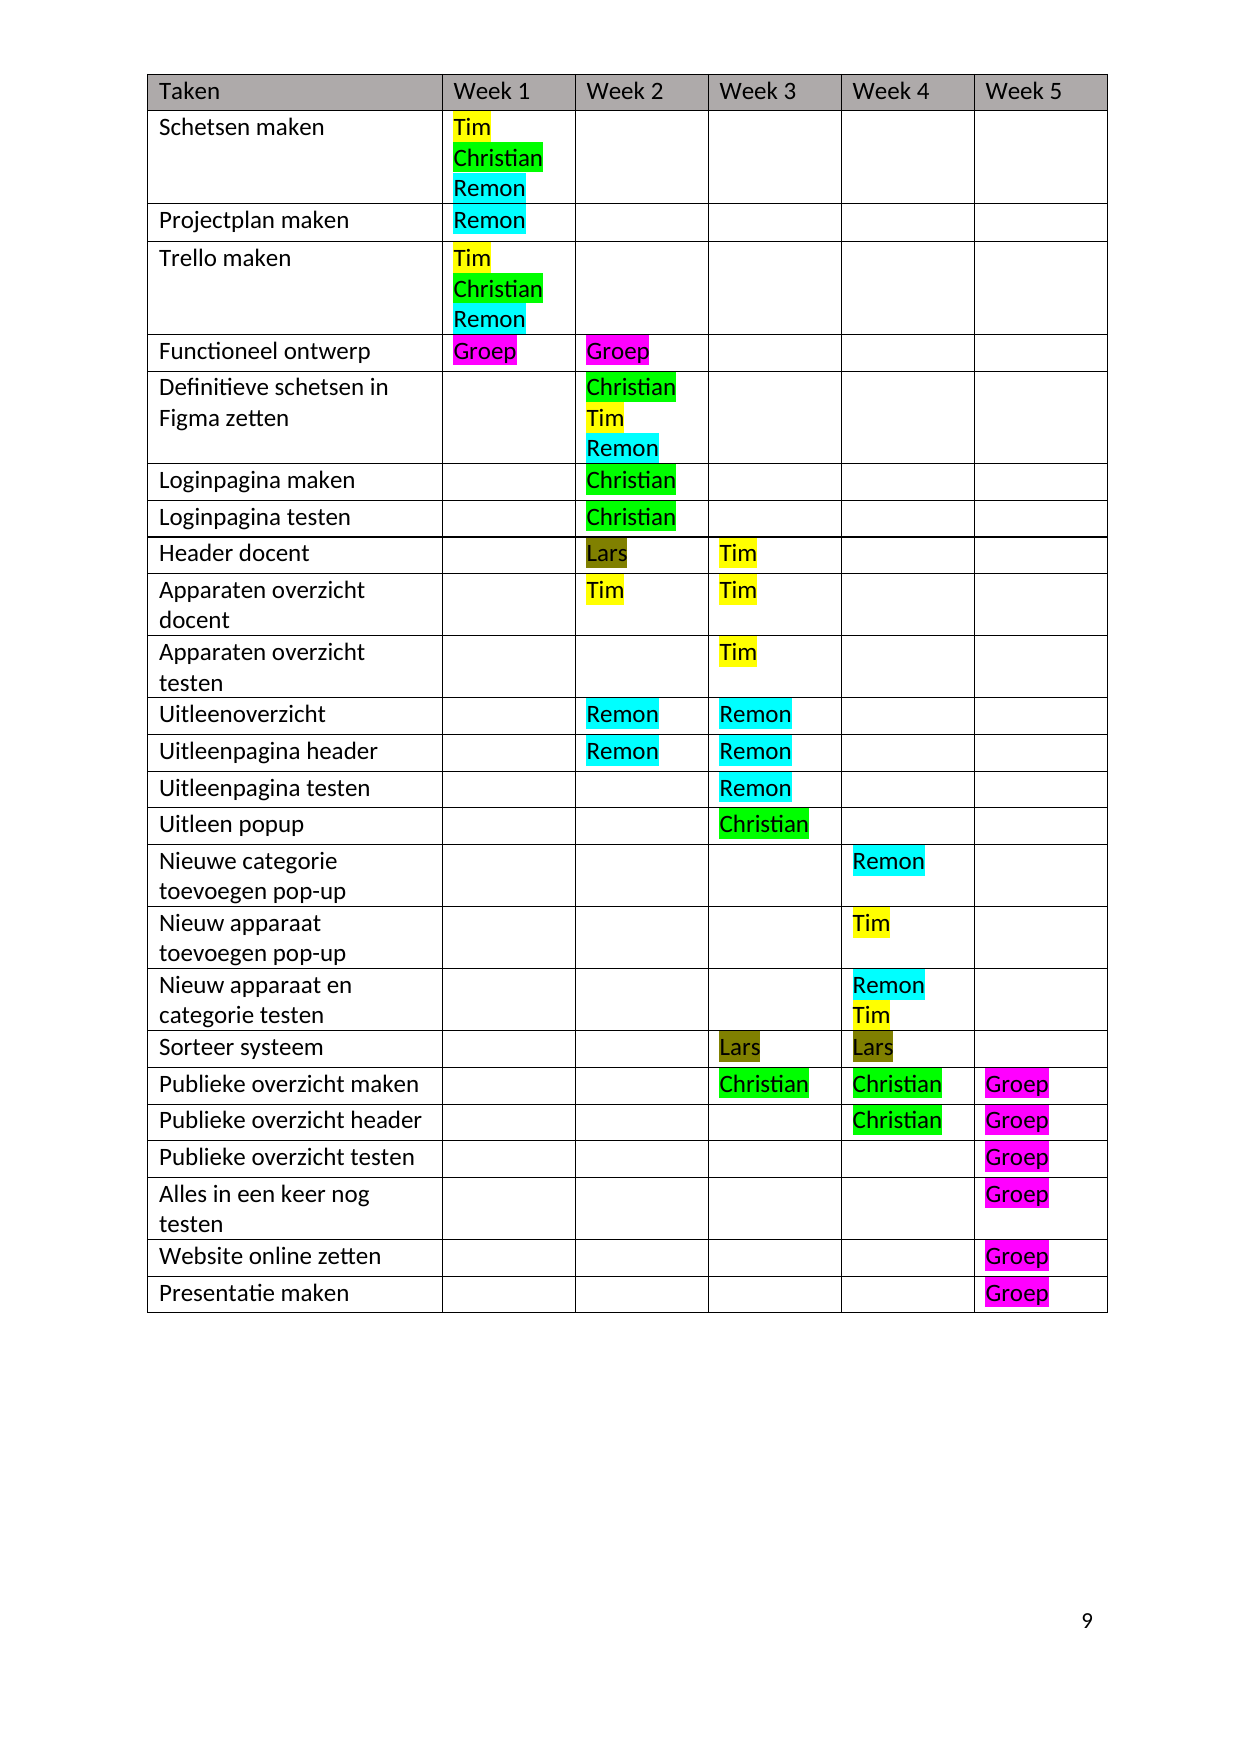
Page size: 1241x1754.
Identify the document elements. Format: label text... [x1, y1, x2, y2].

table_cell [443, 501, 575, 536]
table_cell [975, 574, 1107, 635]
table_cell [443, 636, 575, 697]
table_cell [842, 1277, 974, 1312]
table_cell Definitieve schetsen in Figma zetten [148, 372, 442, 463]
table_cell [443, 1240, 575, 1276]
table_cell [975, 636, 1107, 697]
table_cell [975, 845, 1107, 906]
table_cell Lars [709, 1031, 841, 1067]
table_cell [842, 698, 974, 734]
table_cell Groep [443, 335, 575, 371]
table_cell [443, 574, 575, 635]
table_cell [709, 1105, 841, 1140]
table_cell [709, 969, 841, 1030]
table_cell Tim Christian Remon [443, 111, 575, 203]
table_cell [975, 111, 1107, 203]
table_cell Tim [709, 636, 841, 697]
table_cell Tim Christian Remon [443, 242, 575, 334]
table_cell [842, 111, 974, 203]
table_cell [576, 969, 708, 1030]
table_cell [709, 111, 841, 203]
table_cell Publieke overzicht header [148, 1105, 442, 1140]
table_cell [576, 111, 708, 203]
table_cell Tim [842, 907, 974, 968]
table_cell [576, 1105, 708, 1140]
table_cell [842, 1178, 974, 1239]
table_cell [842, 636, 974, 697]
table_cell Groep [576, 335, 708, 371]
table_cell [443, 1178, 575, 1239]
table_cell Groep [975, 1240, 1107, 1276]
table_cell [975, 204, 1107, 241]
table_cell [842, 335, 974, 371]
table_cell [576, 1031, 708, 1067]
table_cell [709, 1240, 841, 1276]
table_cell [443, 735, 575, 771]
table_cell [443, 772, 575, 807]
table_cell [443, 698, 575, 734]
table_cell [842, 464, 974, 500]
table_cell [443, 464, 575, 500]
table_cell [975, 772, 1107, 807]
table_cell [975, 808, 1107, 844]
table_cell [576, 1141, 708, 1177]
table_cell Christian [709, 1068, 841, 1103]
table_cell Remon [443, 204, 575, 241]
table_cell [842, 574, 974, 635]
table_cell [576, 1068, 708, 1103]
table_cell Header docent [148, 538, 442, 573]
table_cell [709, 907, 841, 968]
table_cell Remon [709, 698, 841, 734]
table_cell [975, 698, 1107, 734]
table_cell Uitleenpagina testen [148, 772, 442, 807]
table_cell Website online zetten [148, 1240, 442, 1276]
table_cell Groep [975, 1068, 1107, 1103]
table_cell [709, 242, 841, 334]
table_cell Groep [975, 1277, 1107, 1312]
table_cell [842, 772, 974, 807]
table_cell [975, 735, 1107, 771]
table_cell [443, 808, 575, 844]
table_cell Remon [709, 735, 841, 771]
table_cell [576, 1277, 708, 1312]
table_cell [443, 1031, 575, 1067]
table_cell [842, 242, 974, 334]
table_header Week 1 [443, 75, 575, 110]
table_cell Christian [842, 1105, 974, 1140]
table_header Week 3 [709, 75, 841, 110]
table_cell Sorteer systeem [148, 1031, 442, 1067]
table_header Week 5 [975, 75, 1107, 110]
table_cell Trello maken [148, 242, 442, 334]
table_cell Loginpagina testen [148, 501, 442, 536]
table_cell [842, 204, 974, 241]
table_cell [443, 845, 575, 906]
table_cell [842, 1240, 974, 1276]
table_cell Christian Tim Remon [576, 372, 708, 463]
table_cell Alles in een keer nog testen [148, 1178, 442, 1239]
table_cell [975, 464, 1107, 500]
table_cell Apparaten overzicht docent [148, 574, 442, 635]
table_cell Apparaten overzicht testen [148, 636, 442, 697]
table_cell [709, 1277, 841, 1312]
table_cell Groep [975, 1105, 1107, 1140]
table_cell [842, 372, 974, 463]
table_cell [975, 242, 1107, 334]
table_cell [842, 538, 974, 573]
table_cell [443, 1277, 575, 1312]
table_cell [975, 969, 1107, 1030]
table_cell [576, 845, 708, 906]
table_cell [443, 538, 575, 573]
table_cell [443, 1105, 575, 1140]
table_cell [443, 969, 575, 1030]
table_cell [975, 372, 1107, 463]
table_cell [576, 1178, 708, 1239]
table_cell Christian [842, 1068, 974, 1103]
table_cell Christian [576, 501, 708, 536]
table_cell Nieuw apparaat toevoegen pop-up [148, 907, 442, 968]
table_cell Publieke overzicht testen [148, 1141, 442, 1177]
table_cell [709, 204, 841, 241]
table_cell [576, 636, 708, 697]
table_header Taken [148, 75, 442, 110]
table_cell Remon [842, 845, 974, 906]
table_cell [576, 772, 708, 807]
table_cell [709, 501, 841, 536]
table_cell [576, 907, 708, 968]
table_cell [975, 1031, 1107, 1067]
table_cell Lars [576, 538, 708, 573]
table_cell Loginpagina maken [148, 464, 442, 500]
table_cell [975, 907, 1107, 968]
table_cell [842, 808, 974, 844]
table_cell [975, 538, 1107, 573]
table_cell [443, 372, 575, 463]
table_cell [576, 1240, 708, 1276]
table_cell [709, 845, 841, 906]
table_cell Publieke overzicht maken [148, 1068, 442, 1103]
table_cell [842, 1141, 974, 1177]
table_cell [709, 1141, 841, 1177]
table_cell Schetsen maken [148, 111, 442, 203]
table_cell [975, 501, 1107, 536]
table_header Week 4 [842, 75, 974, 110]
table_cell [443, 1068, 575, 1103]
table_cell [709, 464, 841, 500]
table_cell [842, 501, 974, 536]
table_cell [709, 372, 841, 463]
table_cell Remon [576, 698, 708, 734]
table_cell [576, 242, 708, 334]
table_cell Tim [709, 574, 841, 635]
table_cell Presentatie maken [148, 1277, 442, 1312]
table_cell Uitleenpagina header [148, 735, 442, 771]
table_cell Tim [709, 538, 841, 573]
table_cell Functioneel ontwerp [148, 335, 442, 371]
table_cell Uitleen popup [148, 808, 442, 844]
table_cell [842, 735, 974, 771]
table_cell [576, 808, 708, 844]
table_cell Uitleenoverzicht [148, 698, 442, 734]
table_cell Nieuwe categorie toevoegen pop-up [148, 845, 442, 906]
table_cell Remon [576, 735, 708, 771]
table_cell [443, 907, 575, 968]
table_cell Remon Tim [842, 969, 974, 1030]
table_cell [975, 335, 1107, 371]
table_cell Lars [842, 1031, 974, 1067]
table_cell Nieuw apparaat en categorie testen [148, 969, 442, 1030]
table_cell [709, 1178, 841, 1239]
table_cell Christian [576, 464, 708, 500]
table_cell [443, 1141, 575, 1177]
table_cell Christian [709, 808, 841, 844]
table_cell Groep [975, 1178, 1107, 1239]
table_cell [709, 335, 841, 371]
table_header Week 2 [576, 75, 708, 110]
table_cell Remon [709, 772, 841, 807]
table_cell Groep [975, 1141, 1107, 1177]
table_cell [576, 204, 708, 241]
table_cell Tim [576, 574, 708, 635]
table_cell Projectplan maken [148, 204, 442, 241]
